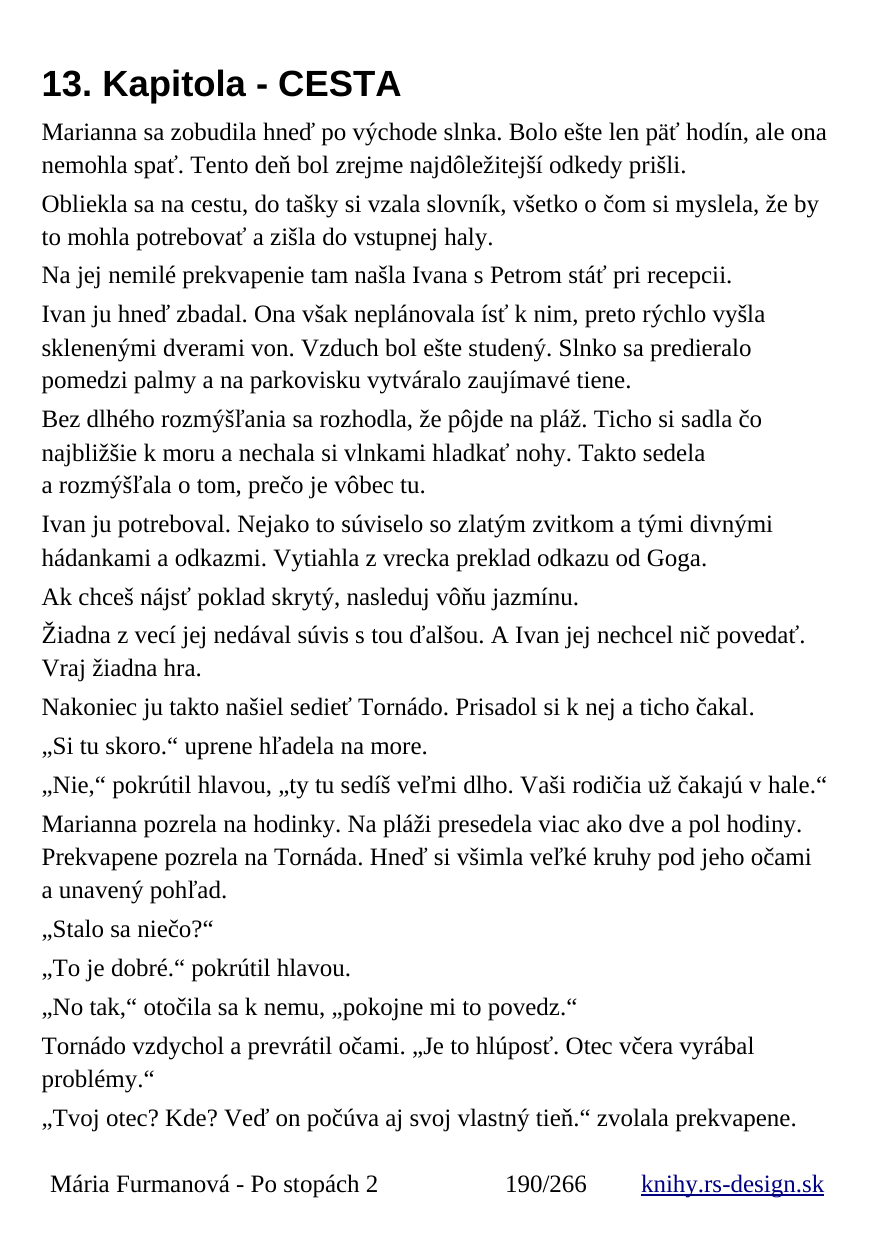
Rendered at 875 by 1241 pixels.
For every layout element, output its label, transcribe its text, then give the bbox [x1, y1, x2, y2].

text „Stalo sa niečo?“ [41, 914, 833, 943]
text Tornádo vzdychol a prevrátil očami. „Je to hlúposť. Otec včera vyrábal problémy.“ [41, 1031, 833, 1093]
text Ak chceš nájsť poklad skrytý, nasleduj vôňu jazmínu. [41, 582, 833, 610]
text Marianna pozrela na hodinky. Na pláži presedela viac ako dve a pol hodiny. Prekvapene pozrela na Tornáda. Hneď si všimla veľké kruhy pod jeho očami a unavený pohľad. [41, 809, 833, 904]
text „To je dobré.“ pokrútil hlavou. [41, 953, 833, 982]
text Bez dlhého rozmýšľania sa rozhodla, že pôjde na pláž. Ticho si sadla čo najbližšie k moru a nechala si vlnkami hladkať nohy. Takto sedela a rozmýšľala o tom, prečo je vôbec tu. [41, 404, 833, 499]
subtitle 13. Kapitola - CESTA [41, 62, 833, 104]
text „No tak,“ otočila sa k nemu, „pokojne mi to povedz.“ [41, 992, 833, 1021]
text Obliekla sa na cestu, do tašky si vzala slovník, všetko o čom si myslela, že by to mohla potrebovať a zišla do vstupnej haly. [41, 189, 833, 250]
text Ivan ju hneď zbadal. Ona však neplánovala ísť k nim, preto rýchlo vyšla sklenenými dverami von. Vzduch bol ešte studený. Slnko sa predieralo pomedzi palmy a na parkovisku vytváralo zaujímavé tiene. [41, 299, 833, 394]
text Žiadna z vecí jej nedával súvis s tou ďalšou. A Ivan jej nechcel nič povedať. Vraj žiadna hra. [41, 621, 833, 682]
text Nakoniec ju takto našiel sedieť Tornádo. Prisadol si k nej a ticho čakal. [41, 692, 833, 721]
text Ivan ju potreboval. Nejako to súviselo so zlatým zvitkom a tými divnými hádankami a odkazmi. Vytiahla z vrecka preklad odkazu od Goga. [41, 509, 833, 571]
text „Tvoj otec? Kde? Veď on počúva aj svoj vlastný tieň.“ zvolala prekvapene. [41, 1103, 833, 1132]
text „Si tu skoro.“ uprene hľadela na more. [41, 731, 833, 760]
text Na jej nemilé prekvapenie tam našla Ivana s Petrom stáť pri recepcii. [41, 261, 833, 289]
text „Nie,“ pokrútil hlavou, „ty tu sedíš veľmi dlho. Vaši rodičia už čakajú v hale.“ [41, 770, 833, 799]
text Marianna sa zobudila hneď po východe slnka. Bolo ešte len päť hodín, ale ona nemohla spať. Tento deň bol zrejme najdôležitejší odkedy prišli. [41, 117, 833, 178]
